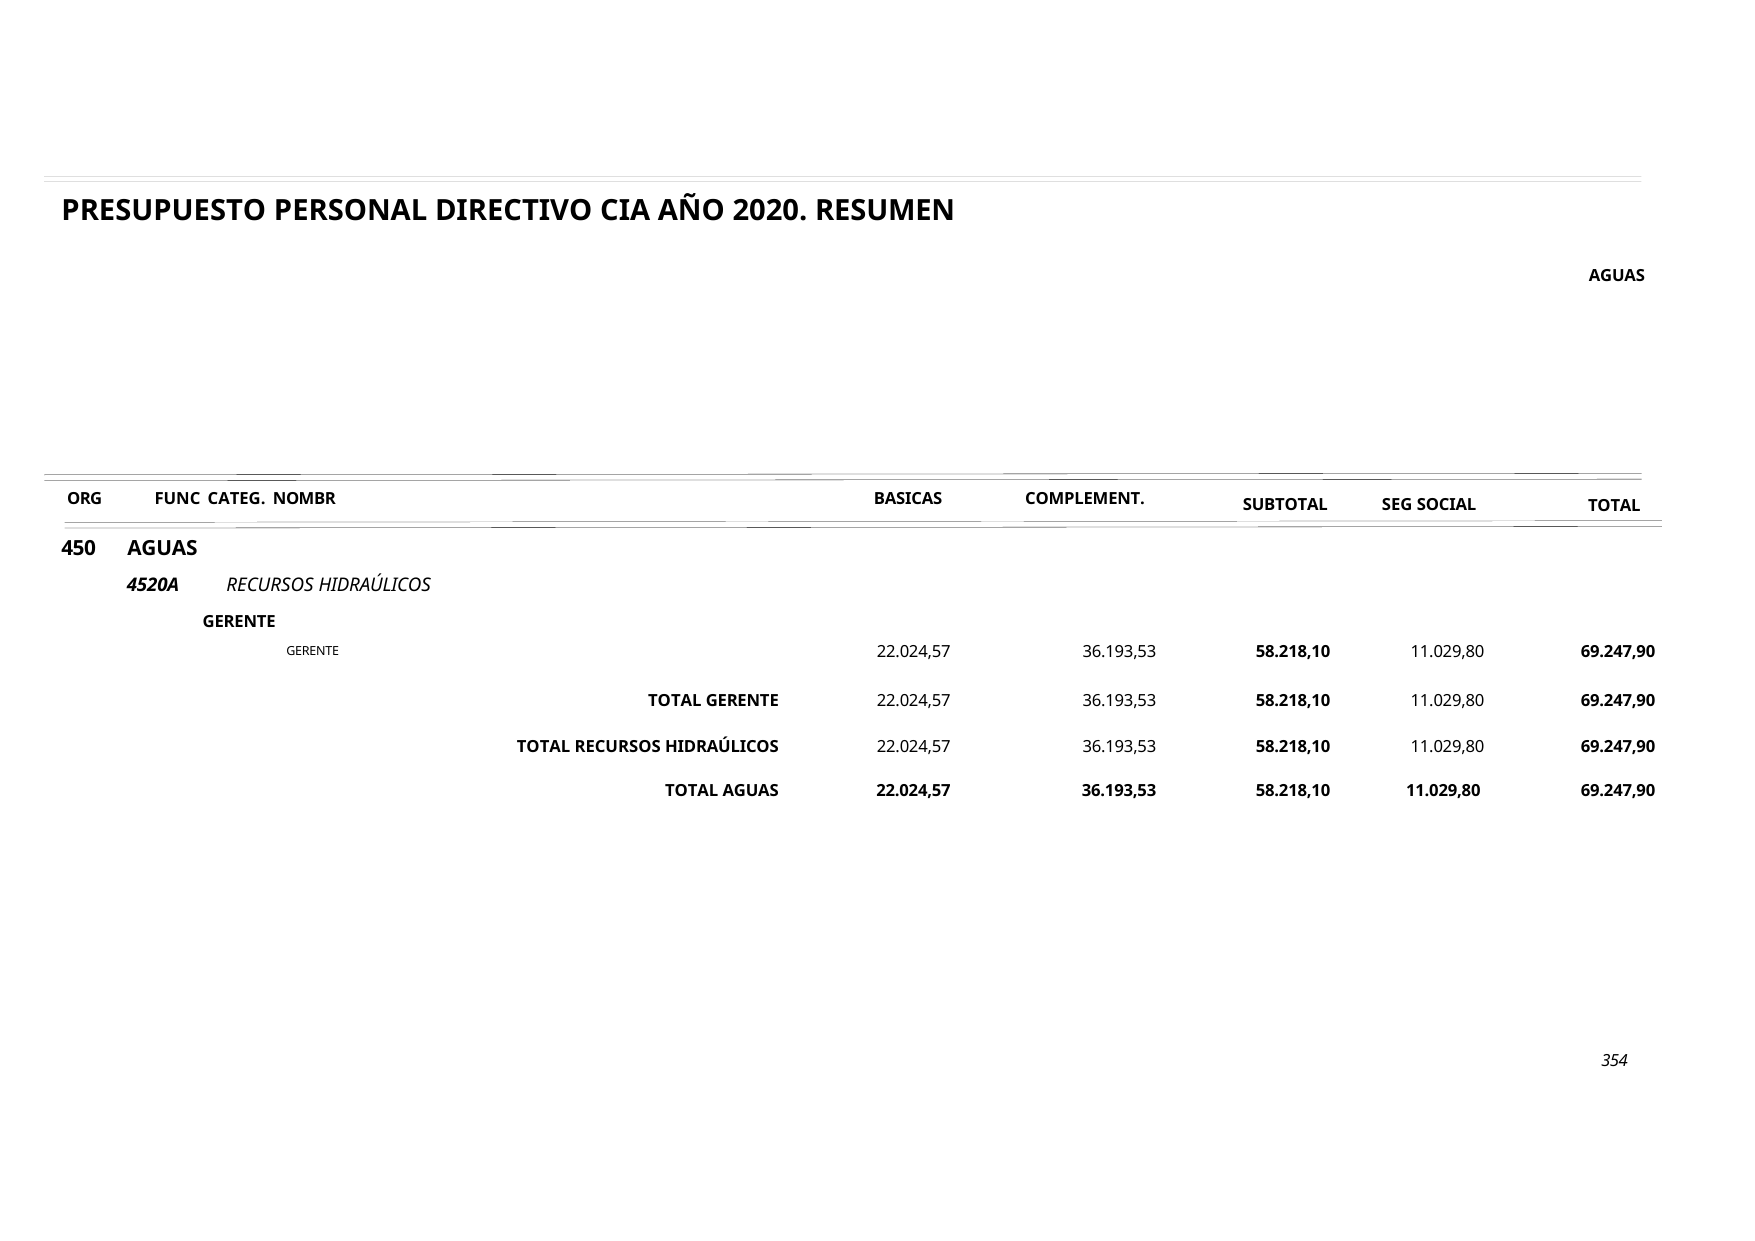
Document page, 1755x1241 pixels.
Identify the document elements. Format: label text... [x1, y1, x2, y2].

table_cell TOTAL RECURSOS HIDRAÚLICOS [408, 722, 817, 768]
table_cell 36.193,53 [1005, 675, 1195, 722]
text PRESUPUESTO PERSONAL DIRECTIVO CIA AÑO 2020. RESUMEN [61, 189, 1112, 229]
table_cell 69.247,90 [1525, 769, 1660, 802]
table_cell 11.029,80 [1363, 722, 1525, 768]
table_cell 58.218,10 [1195, 675, 1363, 722]
table_cell 58.218,10 [1195, 722, 1363, 768]
table_cell 11.029,80 [1363, 675, 1525, 722]
text AGUAS [1589, 263, 1666, 286]
table_header 36.193,53 [1005, 642, 1195, 675]
table_cell TOTAL GERENTE [408, 675, 817, 722]
table_cell [281, 722, 408, 768]
table_cell 22.024,57 [817, 769, 1005, 802]
table_cell 11.029,80 [1363, 769, 1525, 802]
table_cell 58.218,10 [1195, 769, 1363, 802]
text SUBTOTAL [1243, 493, 1346, 515]
table_header 11.029,80 [1363, 642, 1525, 675]
text 4520A RECURSOS HIDRAÚLICOS [127, 571, 1164, 596]
table_cell 22.024,57 [817, 675, 1005, 722]
table_header 22.024,57 [817, 642, 1005, 675]
text 450 AGUAS [61, 533, 1164, 561]
table_cell 69.247,90 [1525, 675, 1660, 722]
table_header GERENTE [281, 642, 408, 675]
table_cell 36.193,53 [1005, 769, 1195, 802]
table_cell [281, 675, 408, 722]
table_header [408, 642, 817, 675]
text SEG SOCIAL TOTAL [1382, 492, 1666, 516]
text ORG FUNC CATEG. NOMBR BASICAS COMPLEMENT. [67, 487, 1164, 510]
table_header 58.218,10 [1195, 642, 1363, 675]
table_header 69.247,90 [1525, 642, 1660, 675]
table_cell TOTAL AGUAS [408, 769, 817, 802]
table_cell 22.024,57 [817, 722, 1005, 768]
table_cell [281, 769, 408, 802]
text GERENTE [202, 609, 1164, 632]
table_cell 69.247,90 [1525, 722, 1660, 768]
table_cell 36.193,53 [1005, 722, 1195, 768]
